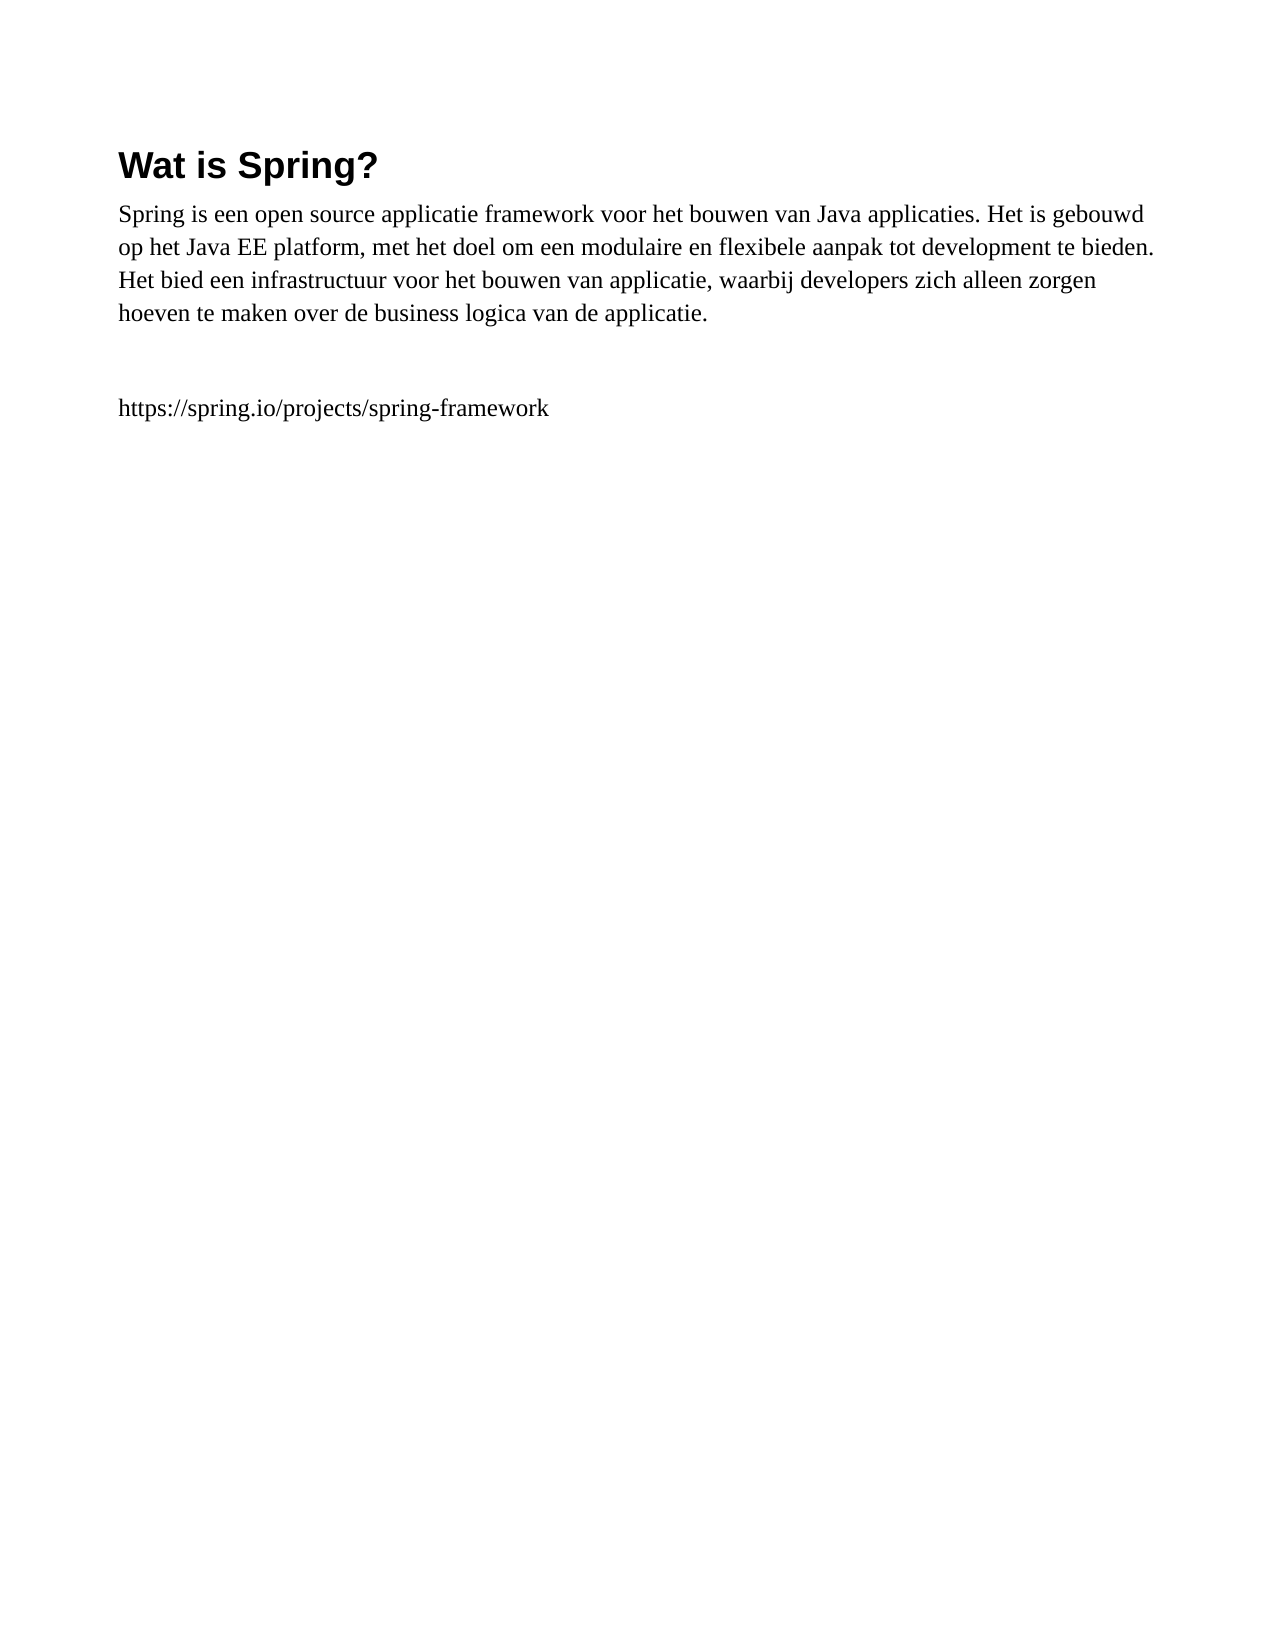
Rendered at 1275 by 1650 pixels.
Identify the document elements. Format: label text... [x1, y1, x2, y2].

subtitle Wat is Spring? [118, 143, 1157, 186]
text Spring is een open source applicatie framework voor het bouwen van Java applicaties. Het is gebouwd op het Java EE platform, met het doel om een modulaire en flexibele aanpak tot development te bieden. Het bied een infrastructuur voor het bouwen van applicatie, waarbij developers zich alleen zorgen hoeven te maken over de business logica van de applicatie. [118, 199, 1157, 327]
text https://spring.io/projects/spring-framework [118, 393, 1157, 422]
